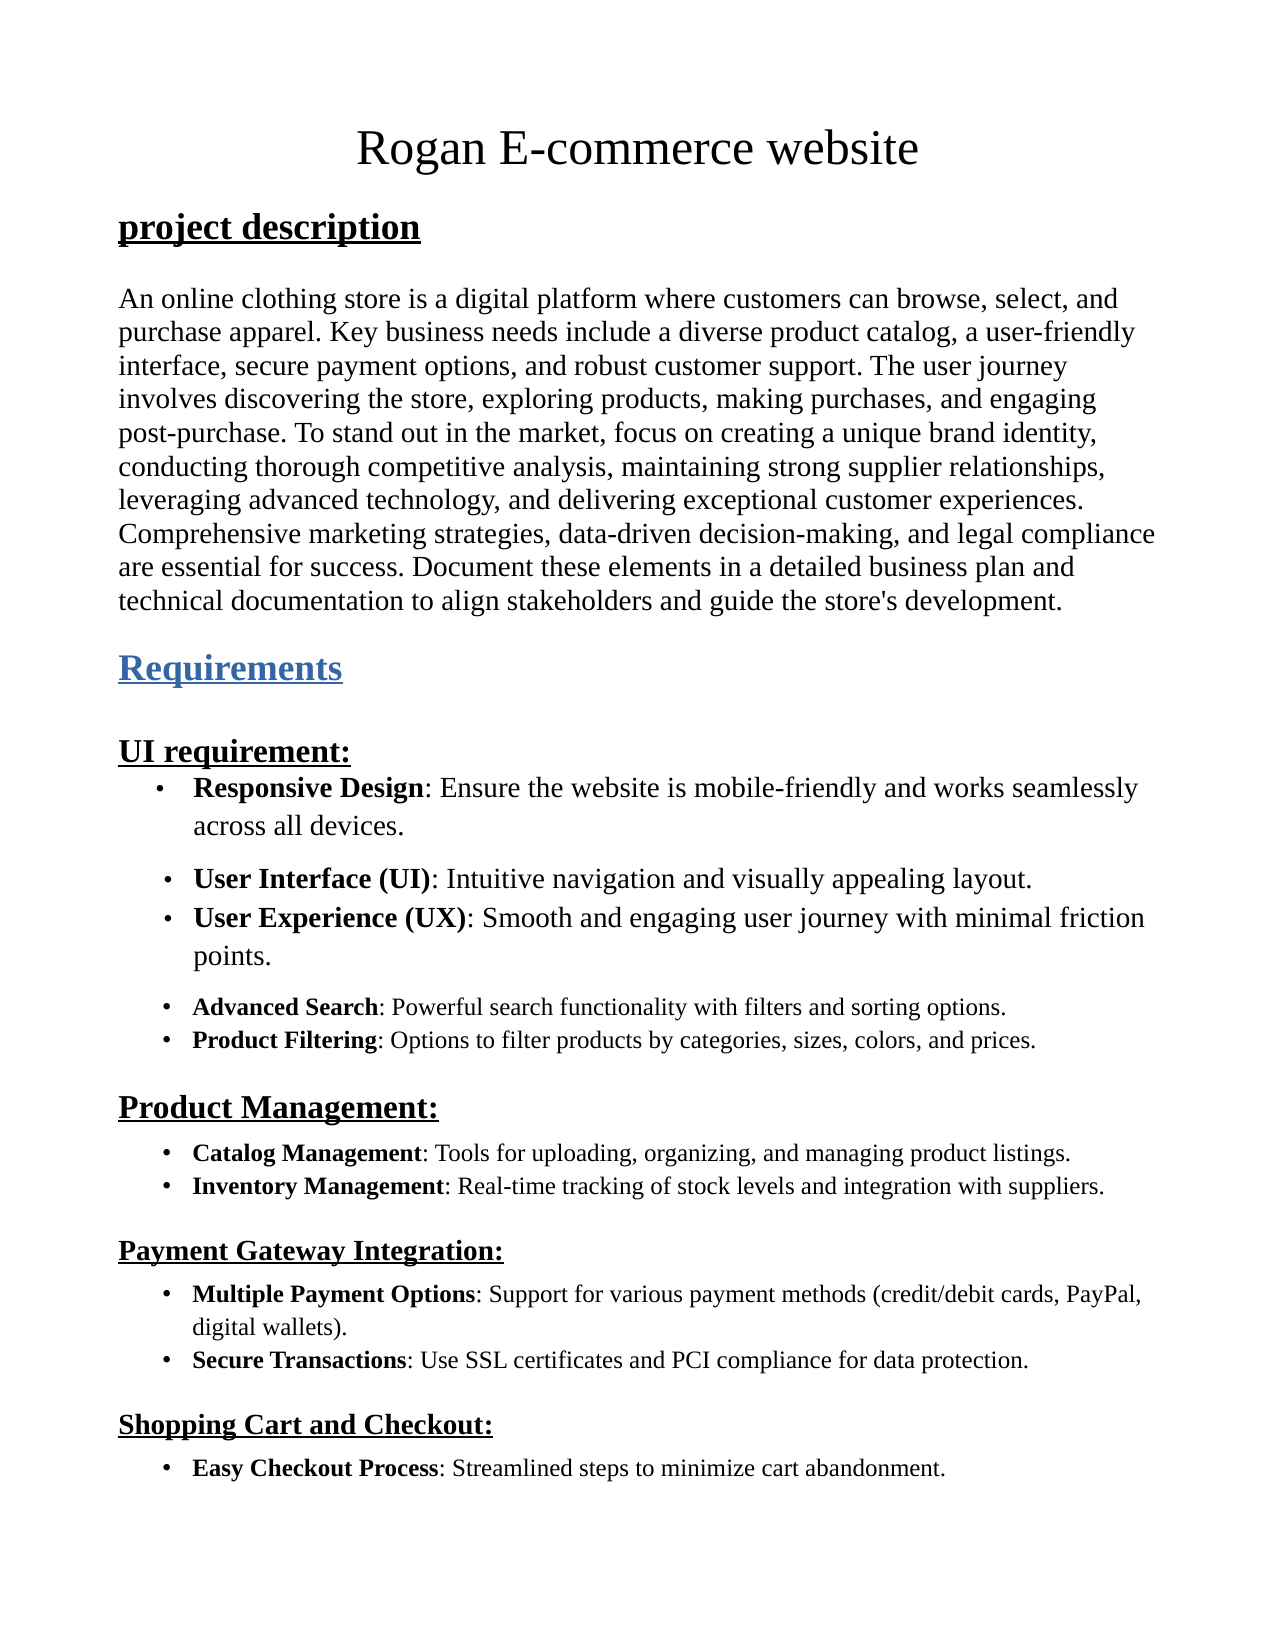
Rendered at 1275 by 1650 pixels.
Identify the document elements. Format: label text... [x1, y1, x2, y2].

text Rogan E-commerce website [118, 118, 1157, 176]
text project description [118, 204, 1157, 247]
list User Experience (UX): Smooth and engaging user journey with minimal friction points. [164, 900, 1157, 972]
list User Interface (UI): Intuitive navigation and visually appealing layout. [164, 861, 1157, 895]
list Multiple Payment Options: Support for various payment methods (credit/debit cards, PayPal, digital wallets). [162, 1279, 1157, 1341]
list Catalog Management: Tools for uploading, organizing, and managing product listings. [162, 1138, 1157, 1166]
subtitle Product Management: [118, 1087, 1157, 1125]
subtitle Payment Gateway Integration: [118, 1233, 1157, 1266]
list Secure Transactions: Use SSL certificates and PCI compliance for data protection. [162, 1345, 1157, 1374]
subtitle Shopping Cart and Checkout: [118, 1407, 1157, 1441]
list Easy Checkout Process: Streamlined steps to minimize cart abandonment. [162, 1453, 1157, 1482]
text UI requirement: [118, 731, 1157, 770]
text An online clothing store is a digital platform where customers can browse, select, and purchase apparel. Key business needs include a diverse product catalog, a user-friendly interface, secure payment options, and robust customer support. The user journey involves discovering the store, exploring products, making purchases, and engaging post-purchase. To stand out in the market, focus on creating a unique brand identity, conducting thorough competitive analysis, maintaining strong supplier relationships, leveraging advanced technology, and delivering exceptional customer experiences. Comprehensive marketing strategies, data-driven decision-making, and legal compliance are essential for success. Document these elements in a detailed business plan and technical documentation to align stakeholders and guide the store's development. [118, 281, 1157, 616]
list Responsive Design: Ensure the website is mobile-friendly and works seamlessly across all devices. [156, 770, 1157, 842]
list Advanced Search: Powerful search functionality with filters and sorting options. [162, 992, 1157, 1020]
text Requirements [118, 645, 1157, 688]
list Product Filtering: Options to filter products by categories, sizes, colors, and prices. [162, 1025, 1157, 1053]
list Inventory Management: Real-time tracking of stock levels and integration with suppliers. [162, 1171, 1157, 1199]
